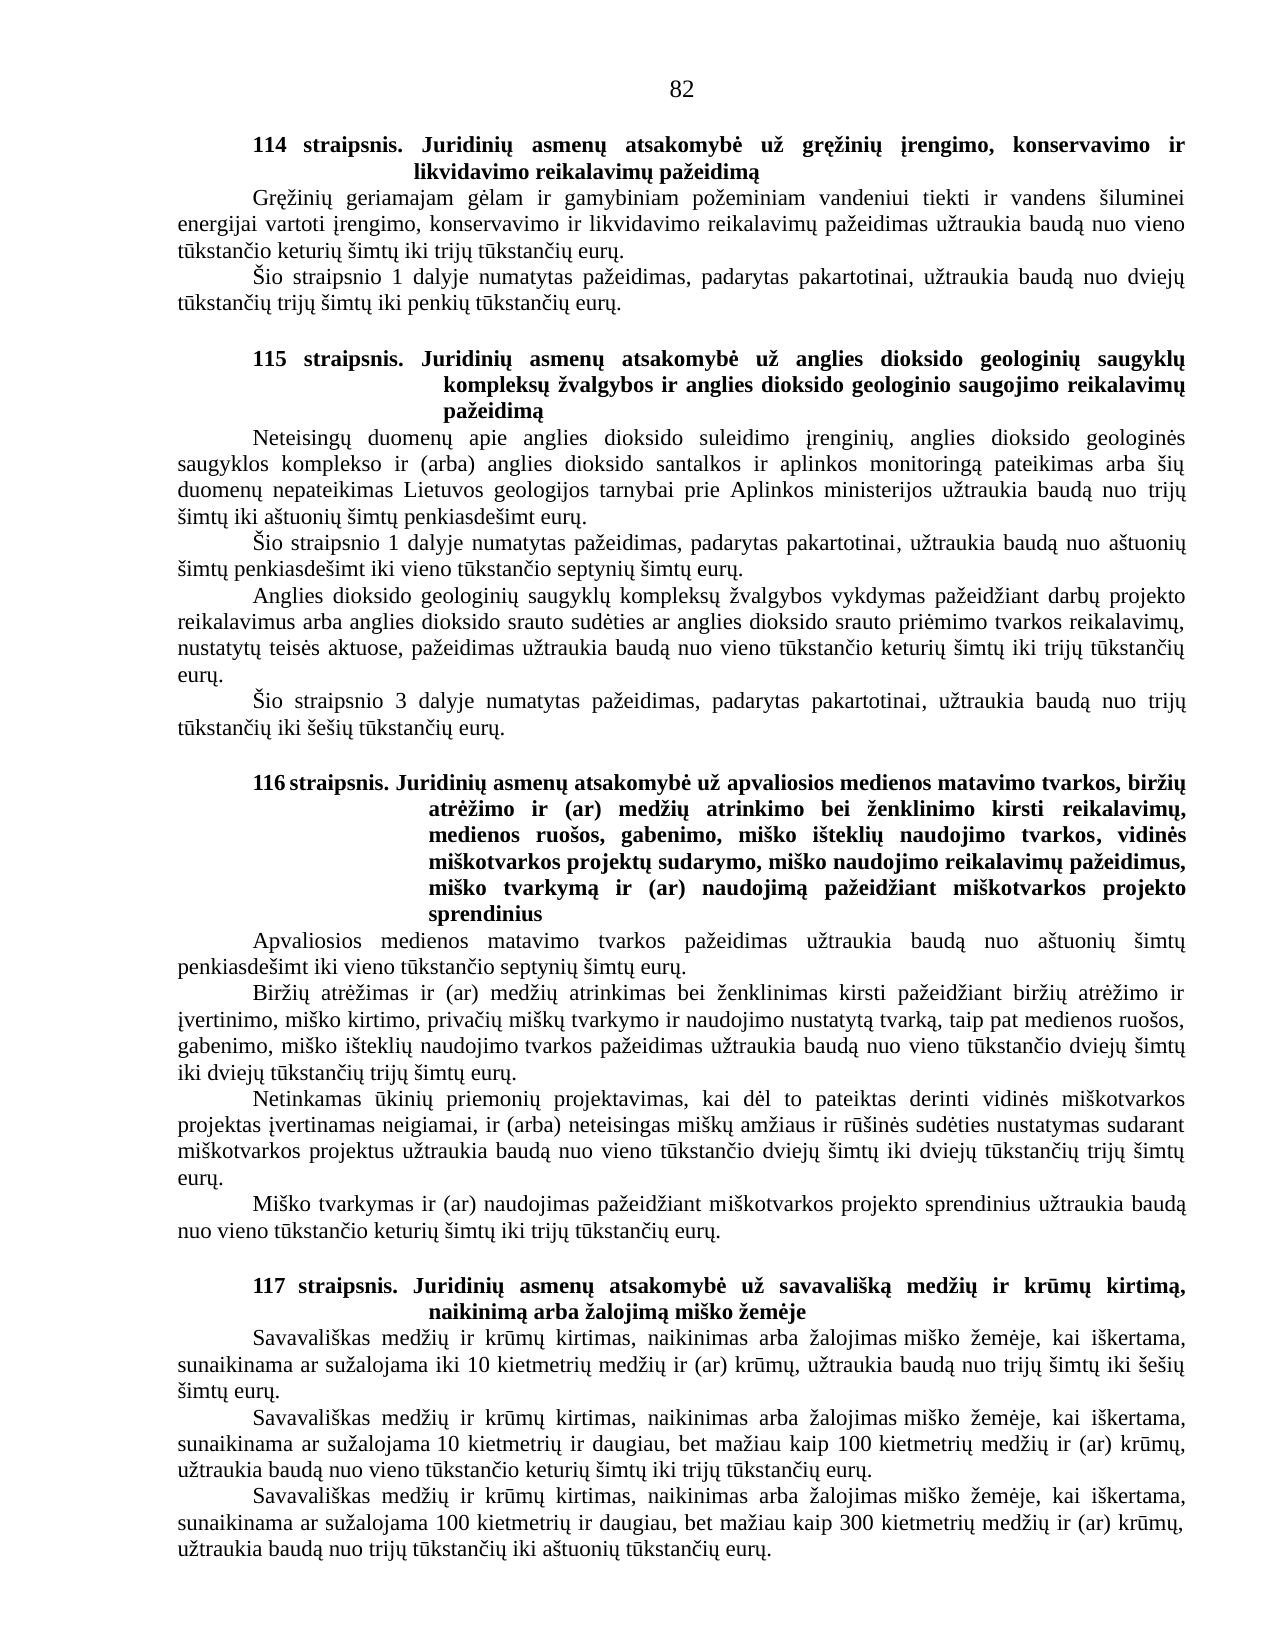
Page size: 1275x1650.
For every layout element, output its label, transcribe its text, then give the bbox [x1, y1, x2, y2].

text Savavališkas medžių ir krūmų kirtimas, naikinimas arba žalojimas miško žemėje, kai iškertama, sunaikinama ar sužalojama iki 10 kietmetrių medžių ir (ar) krūmų, užtraukia baudą nuo trijų šimtų iki šešių šimtų eurų. [177, 1324, 1186, 1403]
text 115 straipsnis. Juridinių asmenų atsakomybė už anglies dioksido geologinių saugyklų kompleksų žvalgybos ir anglies dioksido geologinio saugojimo reikalavimų pažeidimą [252, 344, 1186, 424]
text Netinkamas ūkinių priemonių projektavimas, kai dėl to pateiktas derinti vidinės miškotvarkos projektas įvertinamas neigiamai, ir (arba) neteisingas miškų amžiaus ir rūšinės sudėties nustatymas sudarant miškotvarkos projektus užtraukia baudą nuo vieno tūkstančio dviejų šimtų iki dviejų tūkstančių trijų šimtų eurų. [177, 1085, 1186, 1190]
text Šio straipsnio 1 dalyje numatytas pažeidimas, padarytas pakartotinai, užtraukia baudą nuo aštuonių šimtų penkiasdešimt iki vieno tūkstančio septynių šimtų eurų. [177, 529, 1186, 582]
text Miško tvarkymas ir (ar) naudojimas pažeidžiant miškotvarkos projekto sprendinius užtraukia baudą nuo vieno tūkstančio keturių šimtų iki trijų tūkstančių eurų. [177, 1190, 1186, 1243]
text Neteisingų duomenų apie anglies dioksido suleidimo įrenginių, anglies dioksido geologinės saugyklos komplekso ir (arba) anglies dioksido santalkos ir aplinkos monitoringą pateikimas arba šių duomenų nepateikimas Lietuvos geologijos tarnybai prie Aplinkos ministerijos užtraukia baudą nuo trijų šimtų iki aštuonių šimtų penkiasdešimt eurų. [177, 424, 1186, 529]
text Savavališkas medžių ir krūmų kirtimas, naikinimas arba žalojimas miško žemėje, kai iškertama, sunaikinama ar sužalojama 100 kietmetrių ir daugiau, bet mažiau kaip 300 kietmetrių medžių ir (ar) krūmų, užtraukia baudą nuo trijų tūkstančių iki aštuonių tūkstančių eurų. [177, 1483, 1186, 1562]
text Anglies dioksido geologinių saugyklų kompleksų žvalgybos vykdymas pažeidžiant darbų projekto reikalavimus arba anglies dioksido srauto sudėties ar anglies dioksido srauto priėmimo tvarkos reikalavimų, nustatytų teisės aktuose, pažeidimas užtraukia baudą nuo vieno tūkstančio keturių šimtų iki trijų tūkstančių eurų. [177, 582, 1186, 687]
text Savavališkas medžių ir krūmų kirtimas, naikinimas arba žalojimas miško žemėje, kai iškertama, sunaikinama ar sužalojama 10 kietmetrių ir daugiau, bet mažiau kaip 100 kietmetrių medžių ir (ar) krūmų, užtraukia baudą nuo vieno tūkstančio keturių šimtų iki trijų tūkstančių eurų. [177, 1403, 1186, 1483]
text 114 straipsnis. Juridinių asmenų atsakomybė už gręžinių įrengimo, konservavimo ir likvidavimo reikalavimų pažeidimą [252, 131, 1186, 184]
text 116 straipsnis. Juridinių asmenų atsakomybė už apvaliosios medienos matavimo tvarkos, biržių atrėžimo ir (ar) medžių atrinkimo bei ženklinimo kirsti reikalavimų, medienos ruošos, gabenimo, miško išteklių naudojimo tvarkos, vidinės miškotvarkos projektų sudarymo, miško naudojimo reikalavimų pažeidimus, miško tvarkymą ir (ar) naudojimą pažeidžiant miškotvarkos projekto sprendinius [252, 769, 1186, 927]
text Šio straipsnio 1 dalyje numatytas pažeidimas, padarytas pakartotinai, užtraukia baudą nuo dviejų tūkstančių trijų šimtų iki penkių tūkstančių eurų. [177, 263, 1186, 316]
text 117 straipsnis. Juridinių asmenų atsakomybė už savavališką medžių ir krūmų kirtimą, naikinimą arba žalojimą miško žemėje [252, 1272, 1186, 1324]
text Apvaliosios medienos matavimo tvarkos pažeidimas užtraukia baudą nuo aštuonių šimtų penkiasdešimt iki vieno tūkstančio septynių šimtų eurų. [177, 927, 1186, 979]
text Gręžinių geriamajam gėlam ir gamybiniam požeminiam vandeniui tiekti ir vandens šiluminei energijai vartoti įrengimo, konservavimo ir likvidavimo reikalavimų pažeidimas užtraukia baudą nuo vieno tūkstančio keturių šimtų iki trijų tūkstančių eurų. [177, 184, 1186, 263]
text Šio straipsnio 3 dalyje numatytas pažeidimas, padarytas pakartotinai, užtraukia baudą nuo trijų tūkstančių iki šešių tūkstančių eurų. [177, 687, 1186, 740]
text Biržių atrėžimas ir (ar) medžių atrinkimas bei ženklinimas kirsti pažeidžiant biržių atrėžimo ir įvertinimo, miško kirtimo, privačių miškų tvarkymo ir naudojimo nustatytą tvarką, taip pat medienos ruošos, gabenimo, miško išteklių naudojimo tvarkos pažeidimas užtraukia baudą nuo vieno tūkstančio dviejų šimtų iki dviejų tūkstančių trijų šimtų eurų. [177, 979, 1186, 1085]
